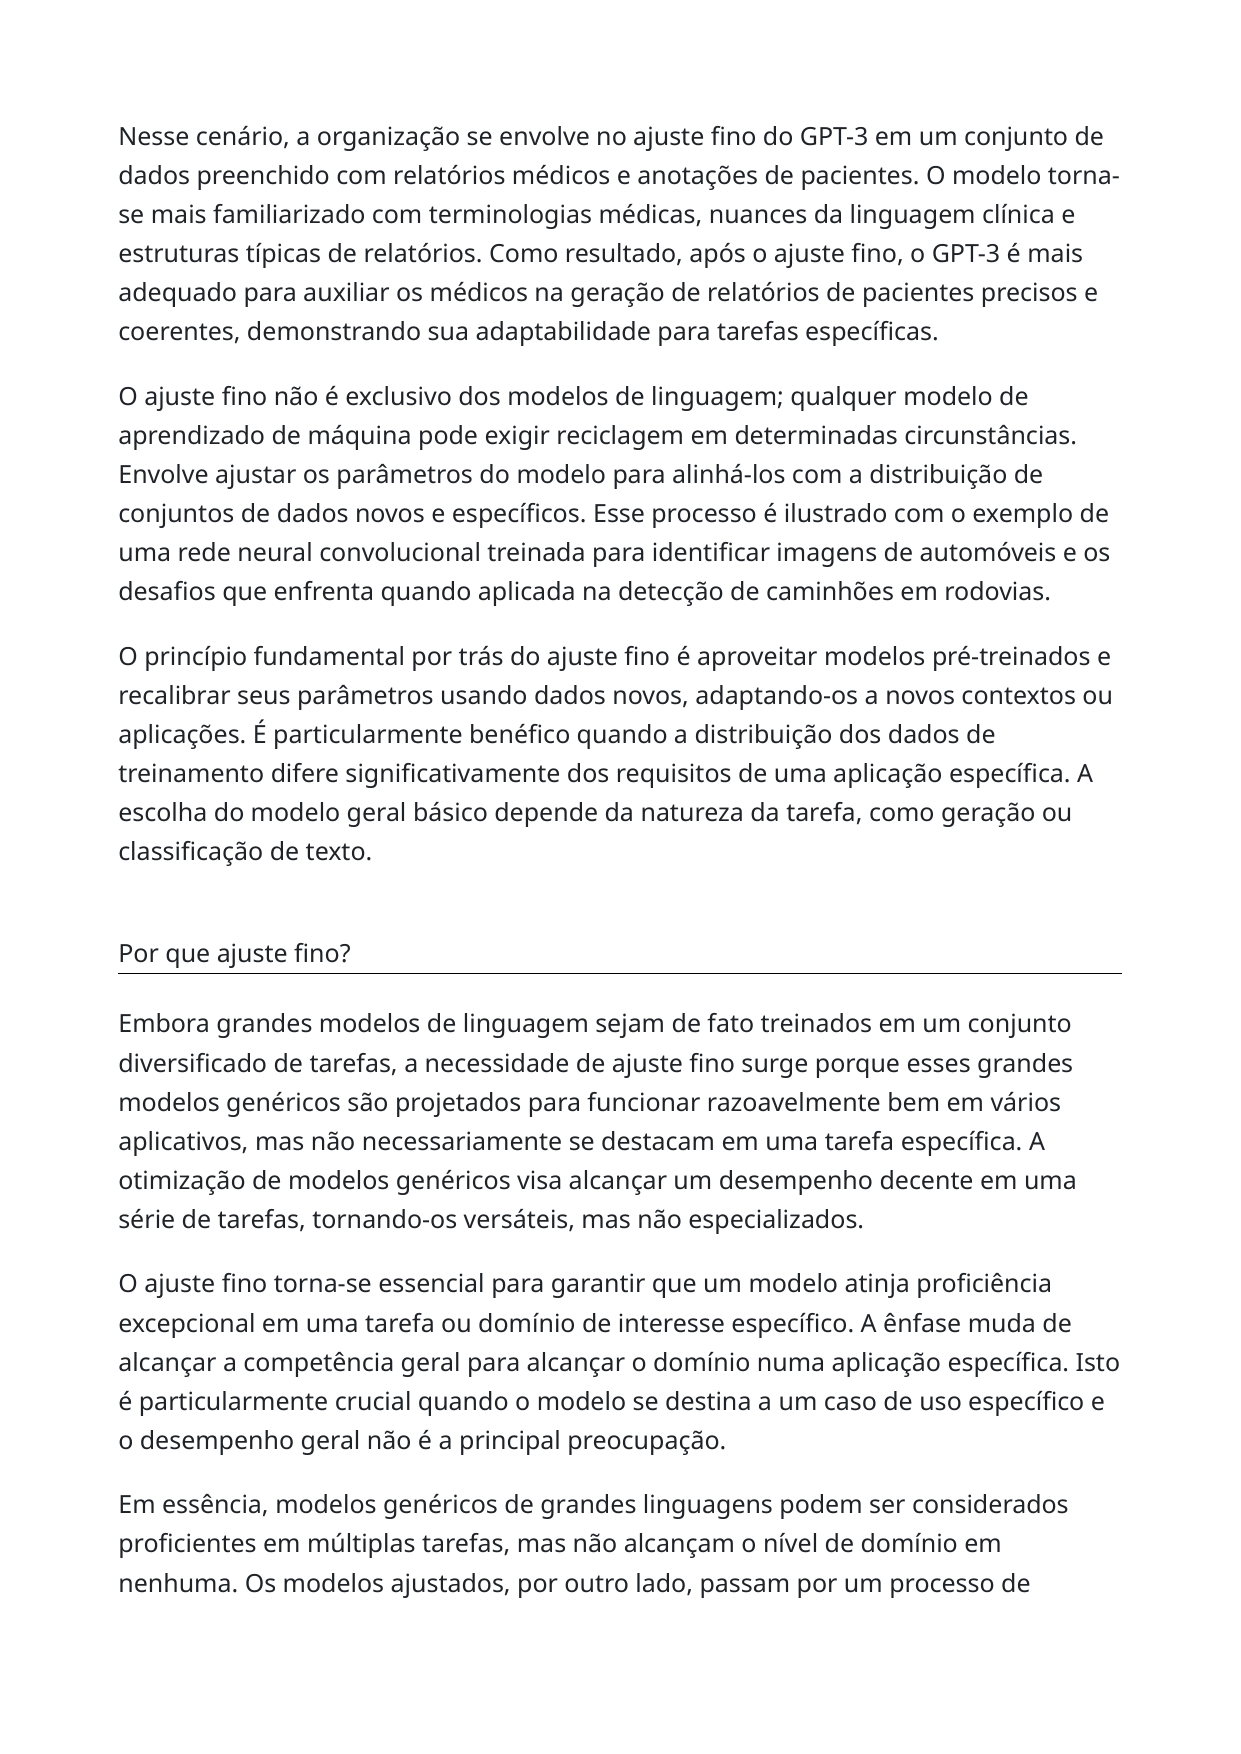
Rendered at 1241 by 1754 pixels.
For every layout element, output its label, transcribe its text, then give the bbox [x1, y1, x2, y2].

text O princípio fundamental por trás do ajuste fino é aproveitar modelos pré-treinados e recalibrar seus parâmetros usando dados novos, adaptando-os a novos contextos ou aplicações. É particularmente benéfico quando a distribuição dos dados de treinamento difere significativamente dos requisitos de uma aplicação específica. A escolha do modelo geral básico depende da natureza da tarefa, como geração ou classificação de texto. [118, 638, 1122, 868]
text O ajuste fino não é exclusivo dos modelos de linguagem; qualquer modelo de aprendizado de máquina pode exigir reciclagem em determinadas circunstâncias. Envolve ajustar os parâmetros do modelo para alinhá-los com a distribuição de conjuntos de dados novos e específicos. Esse processo é ilustrado com o exemplo de uma rede neural convolucional treinada para identificar imagens de automóveis e os desafios que enfrenta quando aplicada na detecção de caminhões em rodovias. [118, 378, 1122, 608]
text Embora grandes modelos de linguagem sejam de fato treinados em um conjunto diversificado de tarefas, a necessidade de ajuste fino surge porque esses grandes modelos genéricos são projetados para funcionar razoavelmente bem em vários aplicativos, mas não necessariamente se destacam em uma tarefa específica. A otimização de modelos genéricos visa alcançar um desempenho decente em uma série de tarefas, tornando-os versáteis, mas não especializados. [118, 1006, 1122, 1236]
text O ajuste fino torna-se essencial para garantir que um modelo atinja proficiência excepcional em uma tarefa ou domínio de interesse específico. A ênfase muda de alcançar a competência geral para alcançar o domínio numa aplicação específica. Isto é particularmente crucial quando o modelo se destina a um caso de uso específico e o desempenho geral não é a principal preocupação. [118, 1266, 1122, 1457]
subtitle Por que ajuste fino? [118, 936, 1122, 973]
text Nesse cenário, a organização se envolve no ajuste fino do GPT-3 em um conjunto de dados preenchido com relatórios médicos e anotações de pacientes. O modelo torna-se mais familiarizado com terminologias médicas, nuances da linguagem clínica e estruturas típicas de relatórios. Como resultado, após o ajuste fino, o GPT-3 é mais adequado para auxiliar os médicos na geração de relatórios de pacientes precisos e coerentes, demonstrando sua adaptabilidade para tarefas específicas. [118, 118, 1122, 348]
text Em essência, modelos genéricos de grandes linguagens podem ser considerados proficientes em múltiplas tarefas, mas não alcançam o nível de domínio em nenhuma. Os modelos ajustados, por outro lado, passam por um processo de [118, 1487, 1122, 1599]
